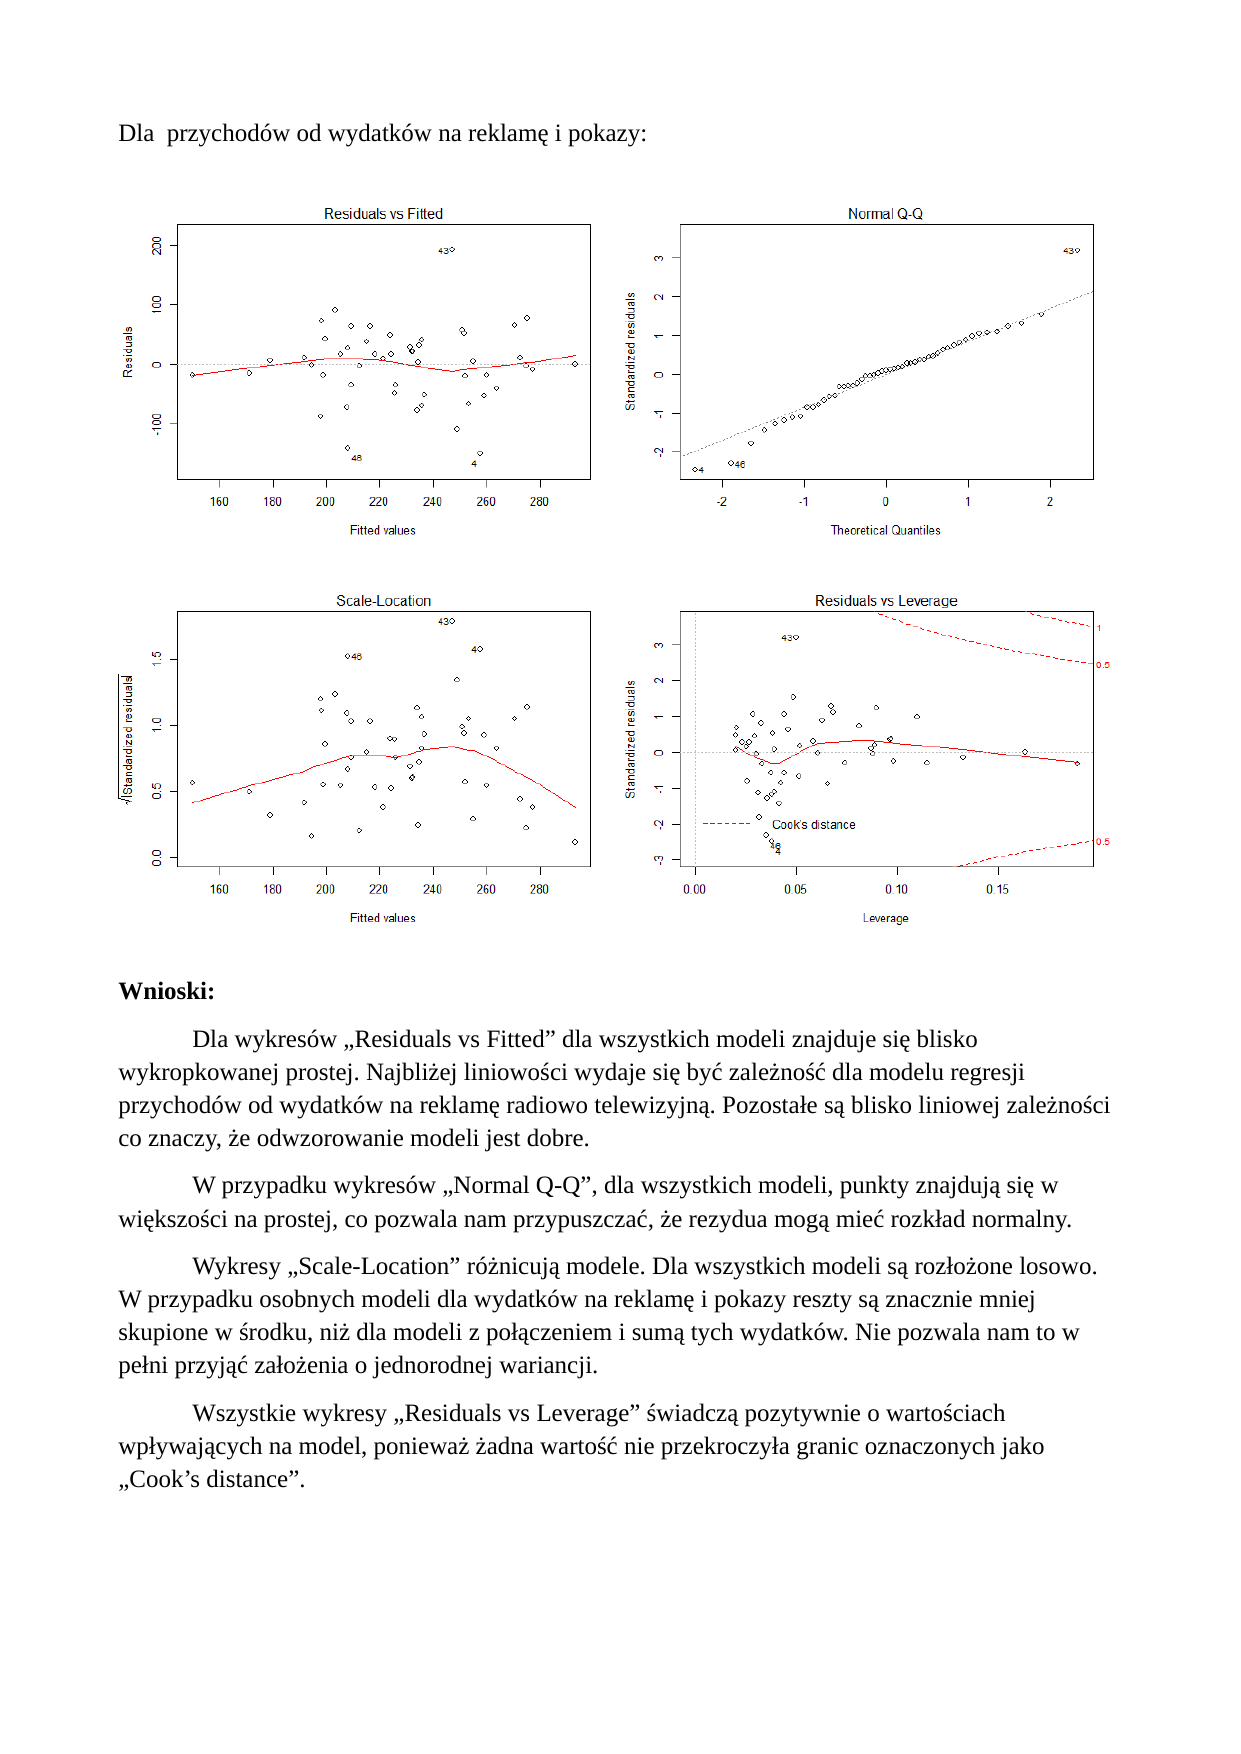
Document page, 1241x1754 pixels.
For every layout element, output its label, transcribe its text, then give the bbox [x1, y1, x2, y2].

text Dla wykresów „Residuals vs Fitted” dla wszystkich modeli znajduje się blisko wykropkowanej prostej. Najbliżej liniowości wydaje się być zależność dla modelu regresji przychodów od wydatków na reklamę radiowo telewizyjną. Pozostałe są blisko liniowej zależności co znaczy, że odwzorowanie modeli jest dobre. [118, 1024, 1122, 1152]
text W przypadku wykresów „Normal Q-Q”, dla wszystkich modeli, punkty znajdują się w większości na prostej, co pozwala nam przypuszczać, że rezydua mogą mieć rozkład normalny. [118, 1171, 1122, 1232]
text Wszystkie wykresy „Residuals vs Leverage” świadczą pozytywnie o wartościach wpływających na model, ponieważ żadna wartość nie przekroczyła granic oznaczonych jako „Cook’s distance”. [118, 1398, 1122, 1493]
text Wnioski: [118, 976, 1122, 1005]
text Wykresy „Scale-Location” różnicują modele. Dla wszystkich modeli są rozłożone losowo. W przypadku osobnych modeli dla wydatków na reklamę i pokazy reszty są znacznie mniej skupione w środku, niż dla modeli z połączeniem i sumą tych wydatków. Nie pozwala nam to w pełni przyjąć założenia o jednorodnej wariancji. [118, 1251, 1122, 1379]
text Dla przychodów od wydatków na reklamę i pokazy: [118, 118, 1122, 147]
picture [118, 204, 1123, 925]
